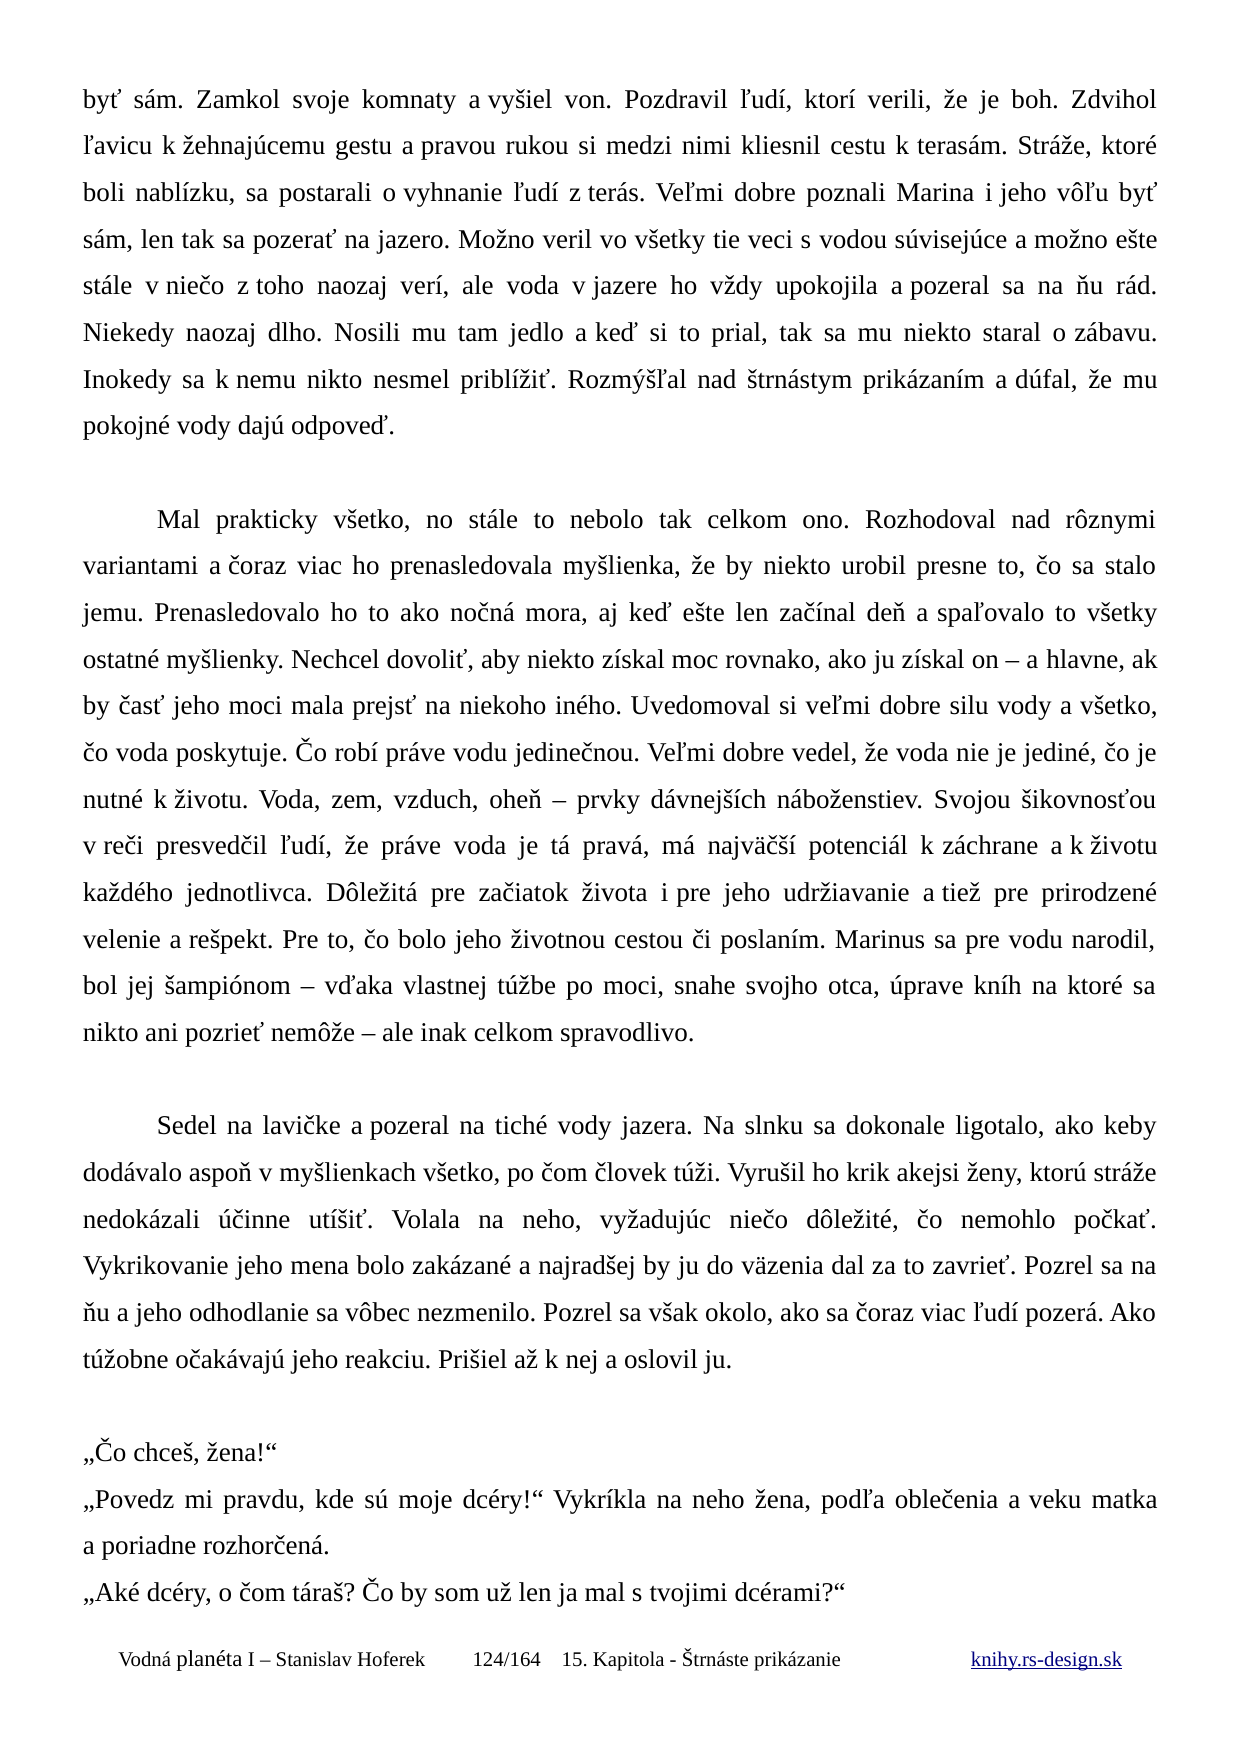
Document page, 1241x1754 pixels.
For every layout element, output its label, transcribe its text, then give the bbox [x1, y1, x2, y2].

text byť sám. Zamkol svoje komnaty a vyšiel von. Pozdravil ľudí, ktorí verili, že je boh. Zdvihol ľavicu k žehnajúcemu gestu a pravou rukou si medzi nimi kliesnil cestu k terasám. Stráže, ktoré boli nablízku, sa postarali o vyhnanie ľudí z terás. Veľmi dobre poznali Marina i jeho vôľu byť sám, len tak sa pozerať na jazero. Možno veril vo všetky tie veci s vodou súvisejúce a možno ešte stále v niečo z toho naozaj verí, ale voda v jazere ho vždy upokojila a pozeral sa na ňu rád. Niekedy naozaj dlho. Nosili mu tam jedlo a keď si to prial, tak sa mu niekto staral o zábavu. Inokedy sa k nemu nikto nesmel priblížiť. Rozmýšľal nad štrnástym prikázaním a dúfal, že mu pokojné vody dajú odpoveď. [83, 83, 1157, 441]
text Mal prakticky všetko, no stále to nebolo tak celkom ono. Rozhodoval nad rôznymi variantami a čoraz viac ho prenasledovala myšlienka, že by niekto urobil presne to, čo sa stalo jemu. Prenasledovalo ho to ako nočná mora, aj keď ešte len začínal deň a spaľovalo to všetky ostatné myšlienky. Nechcel dovoliť, aby niekto získal moc rovnako, ako ju získal on – a hlavne, ak by časť jeho moci mala prejsť na niekoho iného. Uvedomoval si veľmi dobre silu vody a všetko, čo voda poskytuje. Čo robí práve vodu jedinečnou. Veľmi dobre vedel, že voda nie je jediné, čo je nutné k životu. Voda, zem, vzduch, oheň – prvky dávnejších náboženstiev. Svojou šikovnosťou v reči presvedčil ľudí, že práve voda je tá pravá, má najväčší potenciál k záchrane a k životu každého jednotlivca. Dôležitá pre začiatok života i pre jeho udržiavanie a tiež pre prirodzené velenie a rešpekt. Pre to, čo bolo jeho životnou cestou či poslaním. Marinus sa pre vodu narodil, bol jej šampiónom – vďaka vlastnej túžbe po moci, snahe svojho otca, úprave kníh na ktoré sa nikto ani pozrieť nemôže – ale inak celkom spravodlivo. [83, 503, 1157, 1047]
text „Čo chceš, žena!“ [83, 1436, 1157, 1467]
text Sedel na lavičke a pozeral na tiché vody jazera. Na slnku sa dokonale ligotalo, ako keby dodávalo aspoň v myšlienkach všetko, po čom človek túži. Vyrušil ho krik akejsi ženy, ktorú stráže nedokázali účinne utíšiť. Volala na neho, vyžadujúc niečo dôležité, čo nemohlo počkať. Vykrikovanie jeho mena bolo zakázané a najradšej by ju do väzenia dal za to zavrieť. Pozrel sa na ňu a jeho odhodlanie sa vôbec nezmenilo. Pozrel sa však okolo, ako sa čoraz viac ľudí pozerá. Ako túžobne očakávajú jeho reakciu. Prišiel až k nej a oslovil ju. [83, 1109, 1157, 1374]
text „Aké dcéry, o čom táraš? Čo by som už len ja mal s tvojimi dcérami?“ [83, 1576, 1157, 1607]
text „Povedz mi pravdu, kde sú moje dcéry!“ Vykríkla na neho žena, podľa oblečenia a veku matka a poriadne rozhorčená. [83, 1483, 1157, 1561]
